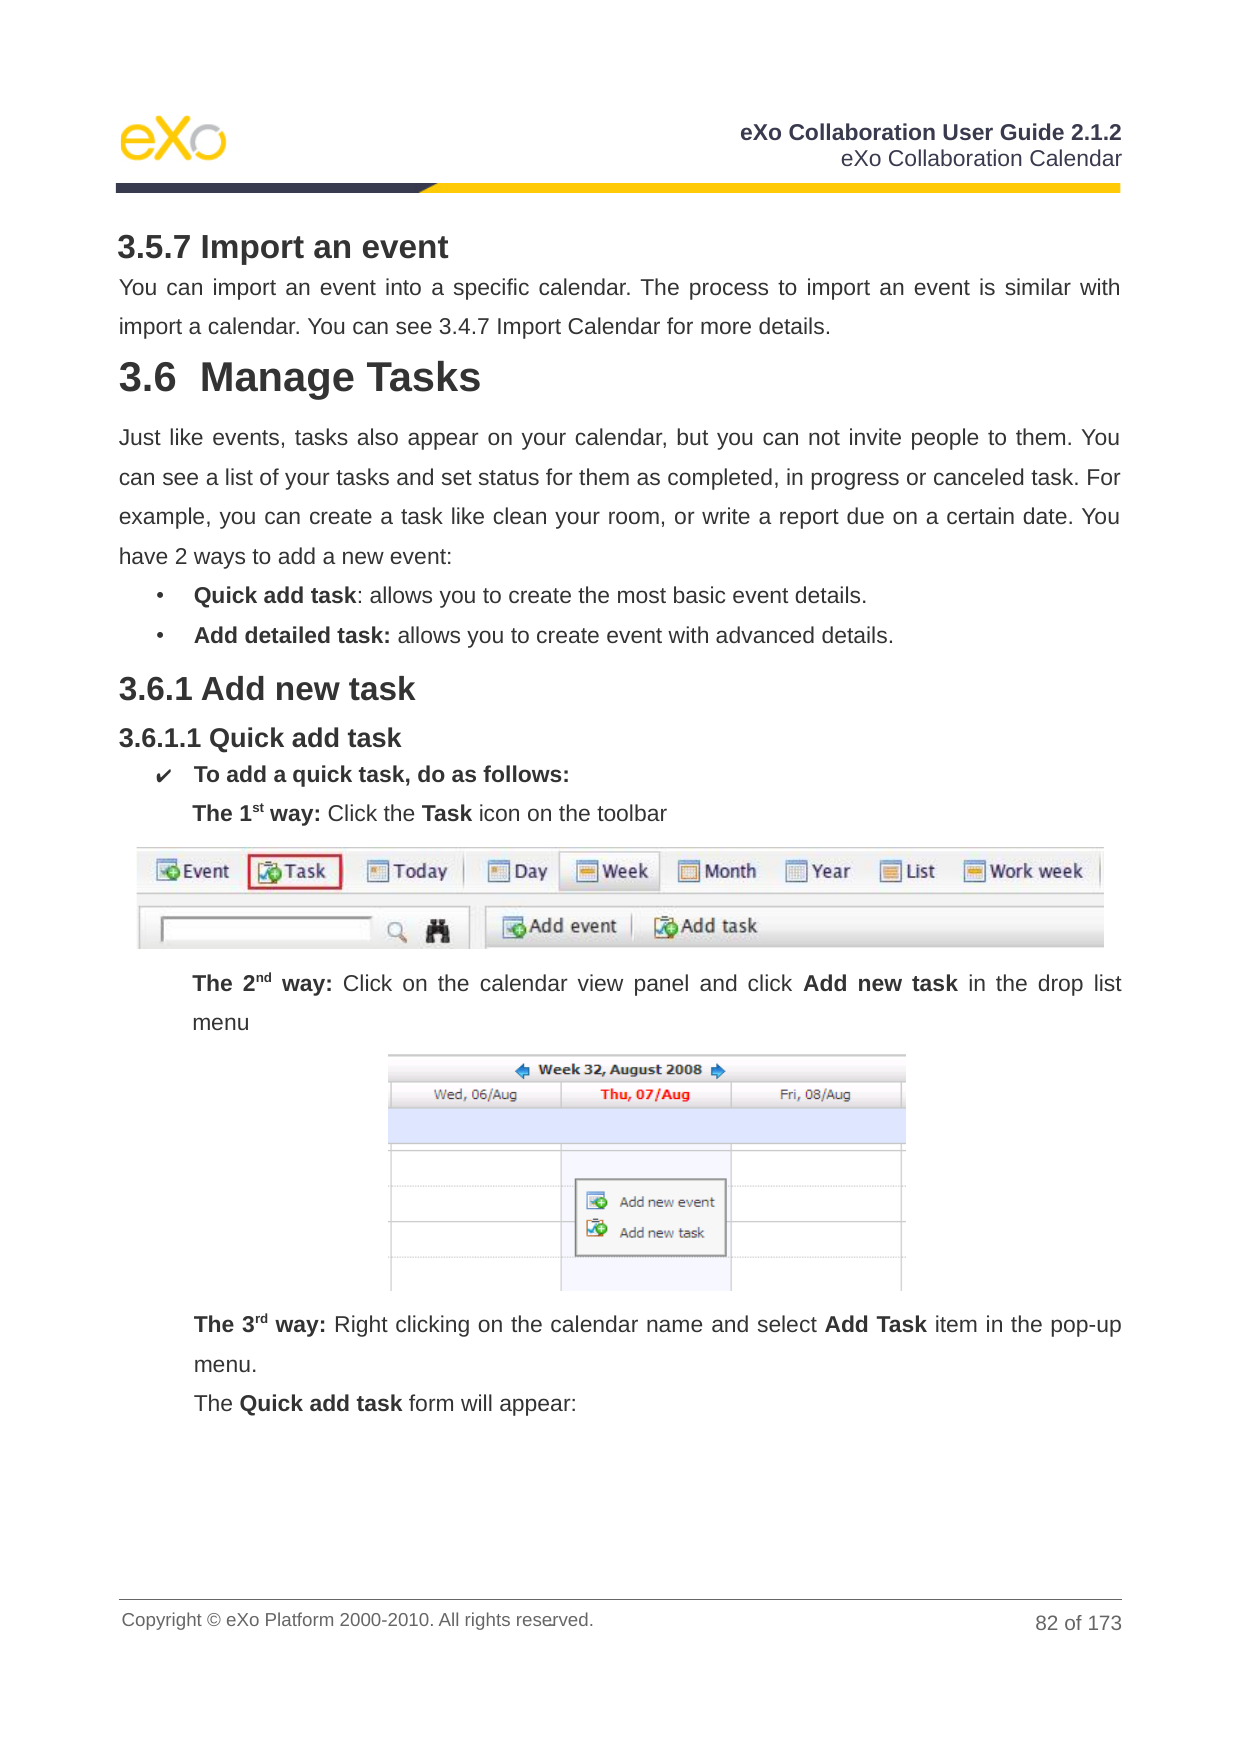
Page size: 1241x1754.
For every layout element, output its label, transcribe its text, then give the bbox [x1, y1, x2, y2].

list The 1st way: Click the Task icon on the toolbar [154, 800, 1122, 827]
picture [388, 1054, 906, 1291]
list To add a quick task, do as follows: [156, 761, 1122, 787]
text You can import an event into a specific calendar. The process to import an event is similar with import a calendar. You can see 3.4.7 Import Calendar for more details. [118, 273, 1122, 339]
subtitle Import an event [117, 228, 1122, 266]
picture [115, 183, 1121, 193]
picture [136, 847, 1104, 949]
subtitle Add new task [118, 669, 1122, 707]
list Quick add task: allows you to create the most basic event details. [156, 582, 1122, 609]
text Just like events, tasks also appear on your calendar, but you can not invite people to them. You can see a list of your tasks and set status for them as completed, in progress or canceled task. For example, you can create a task like clean your room, or write a report due on a certain date. You have 2 ways to add a new event: [118, 424, 1122, 569]
list The Quick add task form will appear: [156, 1390, 1122, 1416]
picture [120, 115, 227, 161]
subtitle Manage Tasks [118, 352, 1122, 400]
list The 3rd way: Right clicking on the calendar name and select Add Task item in the pop-up menu. [156, 1291, 1122, 1377]
list Add detailed task: allows you to create event with advanced details. [156, 622, 1122, 648]
subtitle Quick add task [118, 722, 1122, 753]
text The 2nd way: Click on the calendar view panel and click Add new task in the drop list menu [192, 949, 1122, 1035]
